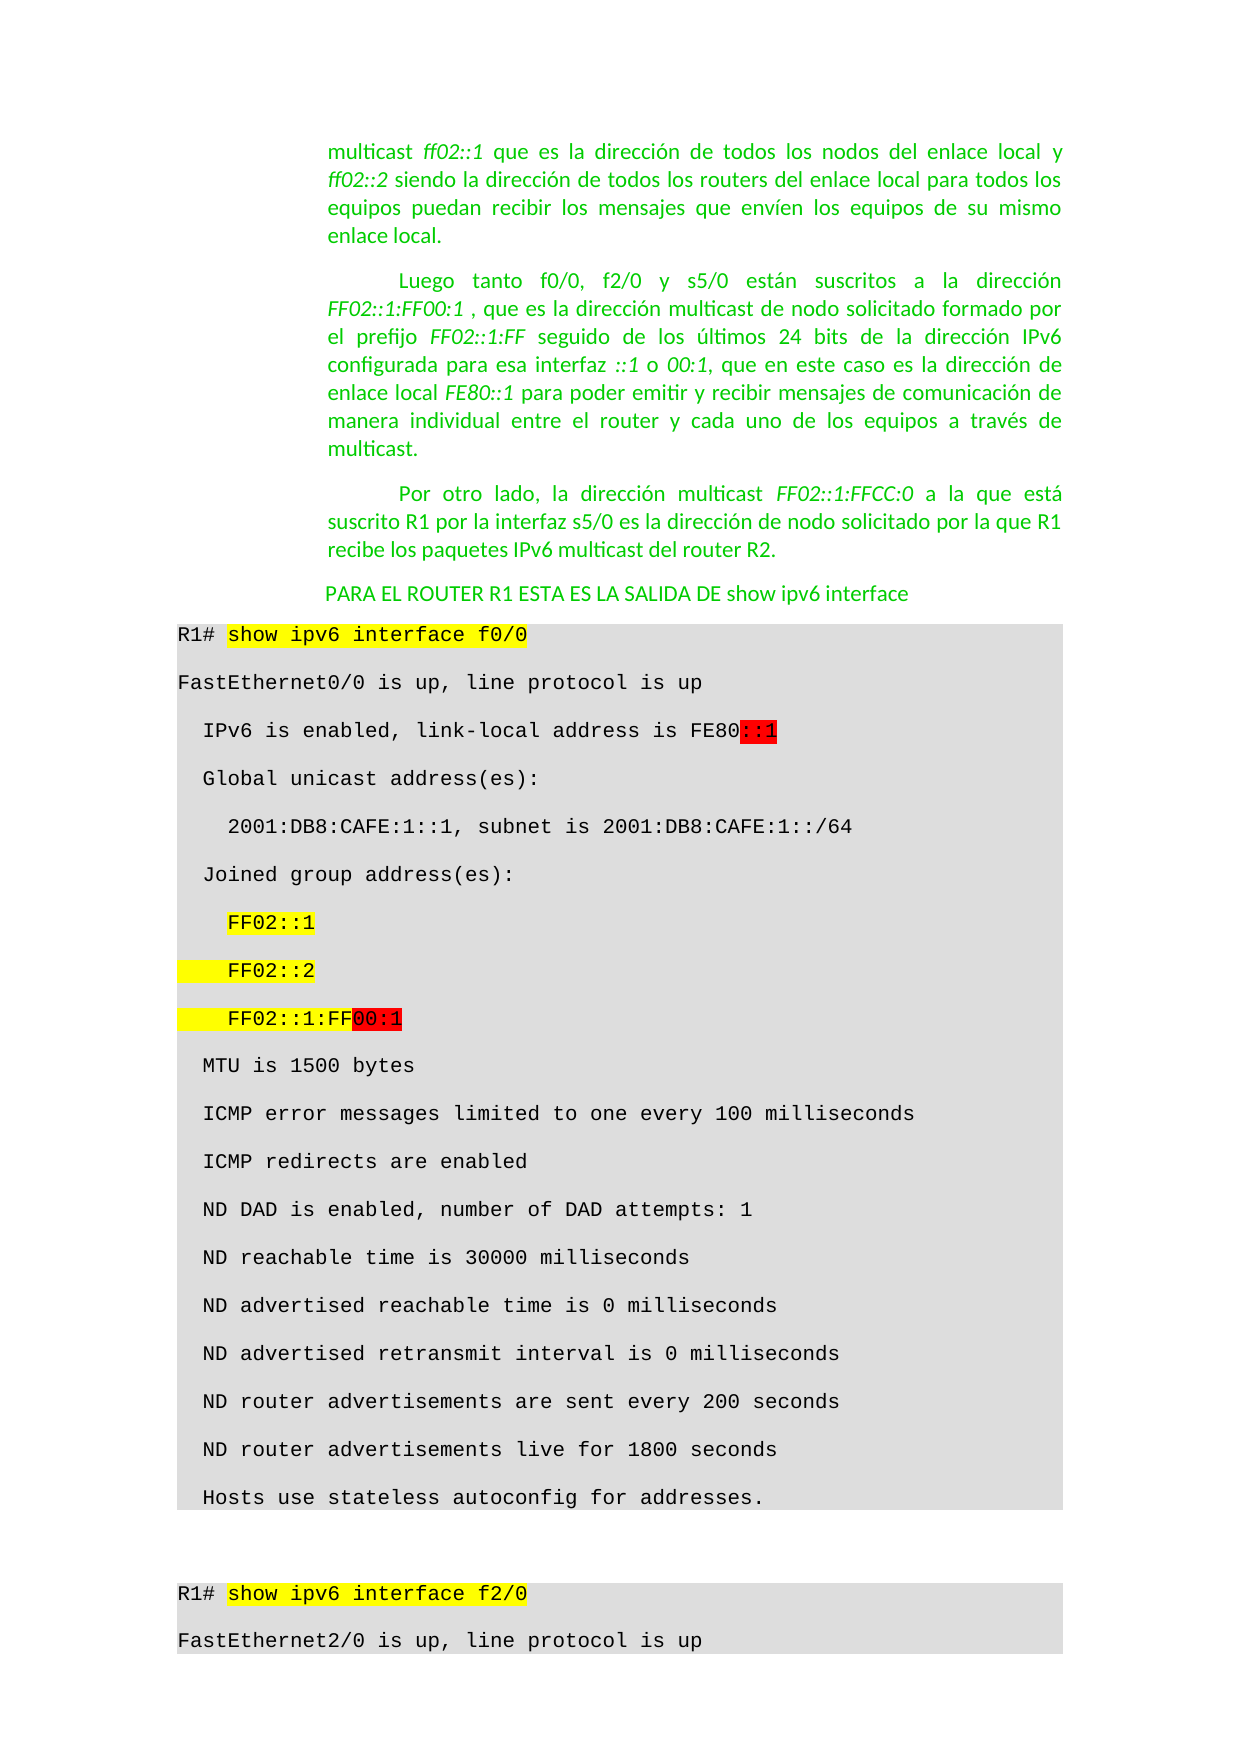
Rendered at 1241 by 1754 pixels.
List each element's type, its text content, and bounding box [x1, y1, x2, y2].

text IPv6 is enabled, link-local address is FE80::1 [177, 720, 1063, 744]
text ICMP redirects are enabled [177, 1151, 1063, 1175]
text Joined group address(es): [177, 864, 1063, 887]
text FF02::1:FF00:1 [177, 1008, 1063, 1031]
text ICMP error messages limited to one every 100 milliseconds [177, 1103, 1063, 1127]
text ND router advertisements live for 1800 seconds [177, 1439, 1063, 1462]
text FF02::1 [177, 912, 1063, 935]
text ND DAD is enabled, number of DAD attempts: 1 [177, 1199, 1063, 1223]
text MTU is 1500 bytes [177, 1056, 1063, 1079]
text ND advertised retransmit interval is 0 milliseconds [177, 1343, 1063, 1367]
text Hosts use stateless autoconfig for addresses. [177, 1487, 1063, 1510]
text ND advertised reachable time is 0 milliseconds [177, 1295, 1063, 1319]
list PARA EL ROUTER R1 ESTA ES LA SALIDA DE show ipv6 interface [325, 579, 1063, 608]
text FastEthernet2/0 is up, line protocol is up [177, 1631, 1063, 1654]
text ND reachable time is 30000 milliseconds [177, 1247, 1063, 1271]
text FastEthernet0/0 is up, line protocol is up [177, 672, 1063, 696]
list Luego tanto f0/0, f2/0 y s5/0 están suscritos a la dirección FF02::1:FF00:1 , que es la dirección multicast de nodo solicitado formado por el prefijo FF02::1:FF seguido de los últimos 24 bits de la dirección IPv6 configurada para esa interfaz ::1 o 00:1, que en este caso es la dirección de enlace local FE80::1 para poder emitir y recibir mensajes de comunicación de manera individual entre el router y cada uno de los equipos a través de multicast. [327, 266, 1063, 462]
text R1# show ipv6 interface f0/0 [177, 624, 1063, 648]
list multicast ff02::1 que es la dirección de todos los nodos del enlace local y ff02::2 siendo la dirección de todos los routers del enlace local para todos los equipos puedan recibir los mensajes que envíen los equipos de su mismo enlace local. [325, 137, 1063, 249]
list Por otro lado, la dirección multicast FF02::1:FFCC:0 a la que está suscrito R1 por la interfaz s5/0 es la dirección de nodo solicitado por la que R1 recibe los paquetes IPv6 multicast del router R2. [327, 479, 1063, 563]
text FF02::2 [177, 960, 1063, 983]
text R1# show ipv6 interface f2/0 [177, 1583, 1063, 1606]
text Global unicast address(es): [177, 768, 1063, 792]
text 2001:DB8:CAFE:1::1, subnet is 2001:DB8:CAFE:1::/64 [177, 816, 1063, 839]
text ND router advertisements are sent every 200 seconds [177, 1391, 1063, 1414]
